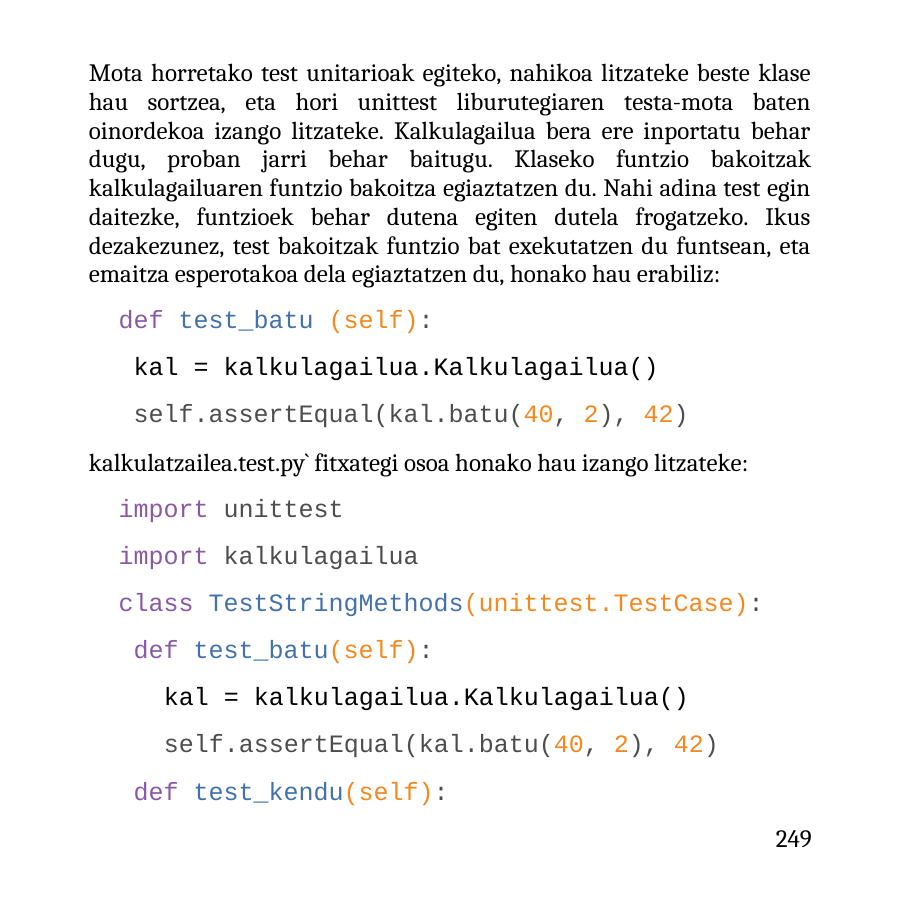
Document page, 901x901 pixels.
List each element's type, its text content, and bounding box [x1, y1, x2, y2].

text Mota horretako test unitarioak egiteko, nahikoa litzateke beste klase hau sortzea, eta hori unittest liburutegiaren testa-mota baten oinordekoa izango litzateke. Kalkulagailua bera ere inportatu behar dugu, proban jarri behar baitugu. Klaseko funtzio bakoitzak kalkulagailuaren funtzio bakoitza egiaztatzen du. Nahi adina test egin daitezke, funtzioek behar dutena egiten dutela frogatzeko. Ikus dezakezunez, test bakoitzak funtzio bat exekutatzen du funtsean, eta emaitza esperotakoa dela egiaztatzen du, honako hau erabiliz: [89, 59, 811, 289]
text class TestStringMethods(unittest.TestCase): [118, 591, 811, 619]
text self.assertEqual(kal.batu(40, 2), 42) [118, 402, 811, 430]
text self.assertEqual(kal.batu(40, 2), 42) [118, 732, 811, 760]
text def test_kendu(self): [118, 779, 811, 807]
text import kalkulagailua [118, 544, 811, 572]
text kal = kalkulagailua.Kalkulagailua() [118, 685, 811, 713]
text import unittest [118, 497, 811, 525]
text def test_batu (self): [118, 308, 811, 336]
text def test_batu(self): [118, 638, 811, 666]
text kalkulatzailea.test.py` fitxategi osoa honako hau izango litzateke: [89, 449, 811, 478]
text kal = kalkulagailua.Kalkulagailua() [118, 355, 811, 383]
